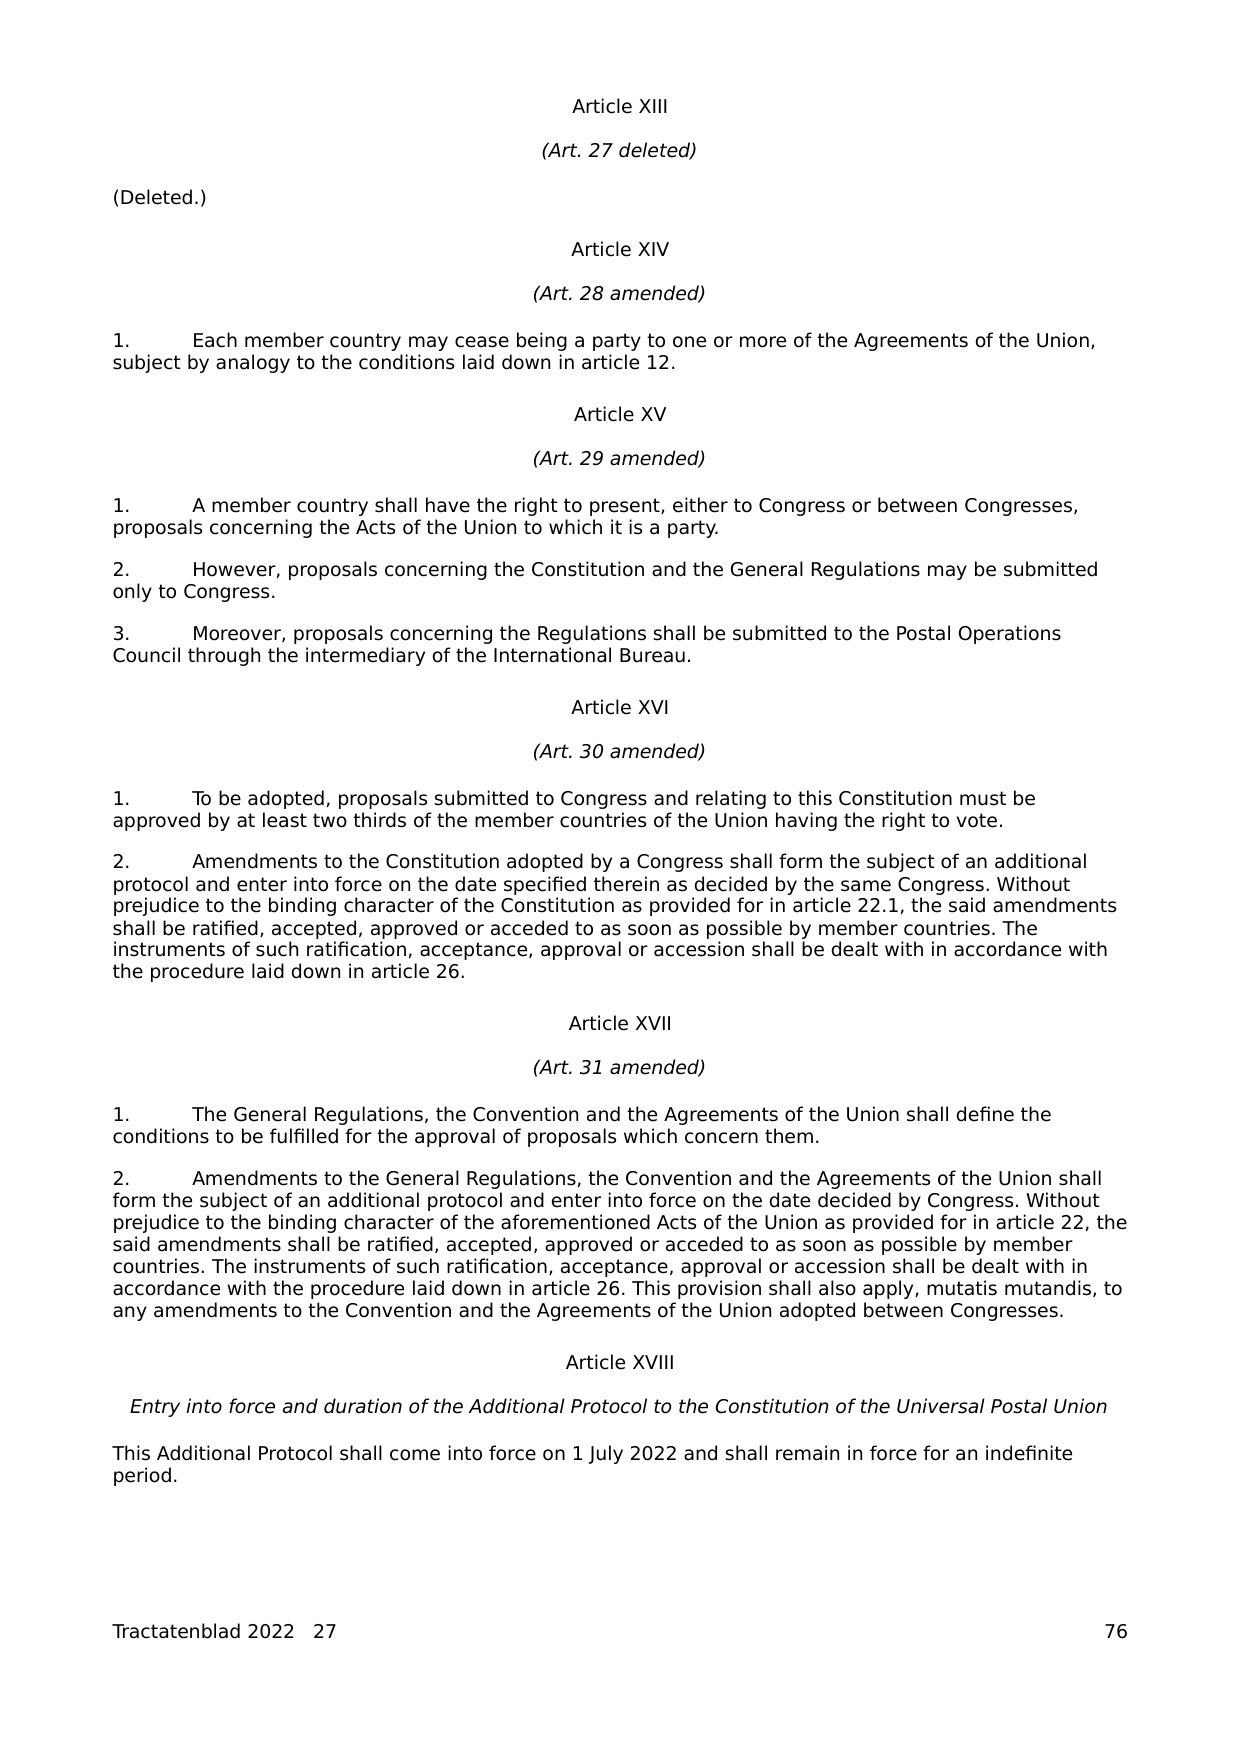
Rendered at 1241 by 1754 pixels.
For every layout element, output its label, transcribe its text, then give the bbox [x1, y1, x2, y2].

subtitle Article XVIII Entry into force and duration of the Additional Protocol to the Constitution of the Universal Postal Union [112, 1352, 1128, 1418]
text 1. Each member country may cease being a party to one or more of the Agreements of the Union, subject by analogy to the conditions laid down in article 12. [112, 330, 1128, 374]
subtitle Article XVI (Art. 30 amended) [112, 697, 1128, 762]
text 1. The General Regulations, the Convention and the Agreements of the Union shall define the conditions to be fulfilled for the approval of proposals which concern them. [112, 1104, 1128, 1148]
text 1. A member country shall have the right to present, either to Congress or between Congresses, proposals concerning the Acts of the Union to which it is a party. [112, 495, 1128, 539]
subtitle Article XIII (Art. 27 deleted) [112, 96, 1128, 162]
text 2. However, proposals concerning the Constitution and the General Regulations may be submitted only to Congress. [112, 559, 1128, 603]
subtitle Article XVII (Art. 31 amended) [112, 1013, 1128, 1079]
text 3. Moreover, proposals concerning the Regulations shall be submitted to the Postal Operations Council through the intermediary of the International Bureau. [112, 623, 1128, 667]
text (Deleted.) [112, 187, 1128, 209]
subtitle Article XIV (Art. 28 amended) [112, 239, 1128, 305]
subtitle Article XV (Art. 29 amended) [112, 404, 1128, 470]
text 2. Amendments to the Constitution adopted by a Congress shall form the subject of an additional protocol and enter into force on the date specified therein as decided by the same Congress. Without prejudice to the binding character of the Constitution as provided for in article 22.1, the said amendments shall be ratified, accepted, approved or acceded to as soon as possible by member countries. The instruments of such ratification, acceptance, approval or accession shall be dealt with in accordance with the procedure laid down in article 26. [112, 851, 1128, 983]
text 1. To be adopted, proposals submitted to Congress and relating to this Constitution must be approved by at least two thirds of the member countries of the Union having the right to vote. [112, 787, 1128, 831]
text This Additional Protocol shall come into force on 1 July 2022 and shall remain in force for an indefinite period. [112, 1443, 1128, 1487]
text 2. Amendments to the General Regulations, the Convention and the Agreements of the Union shall form the subject of an additional protocol and enter into force on the date decided by Congress. Without prejudice to the binding character of the aforementioned Acts of the Union as provided for in article 22, the said amendments shall be ratified, accepted, approved or acceded to as soon as possible by member countries. The instruments of such ratification, acceptance, approval or accession shall be dealt with in accordance with the procedure laid down in article 26. This provision shall also apply, mutatis mutandis, to any amendments to the Convention and the Agreements of the Union adopted between Congresses. [112, 1168, 1128, 1322]
